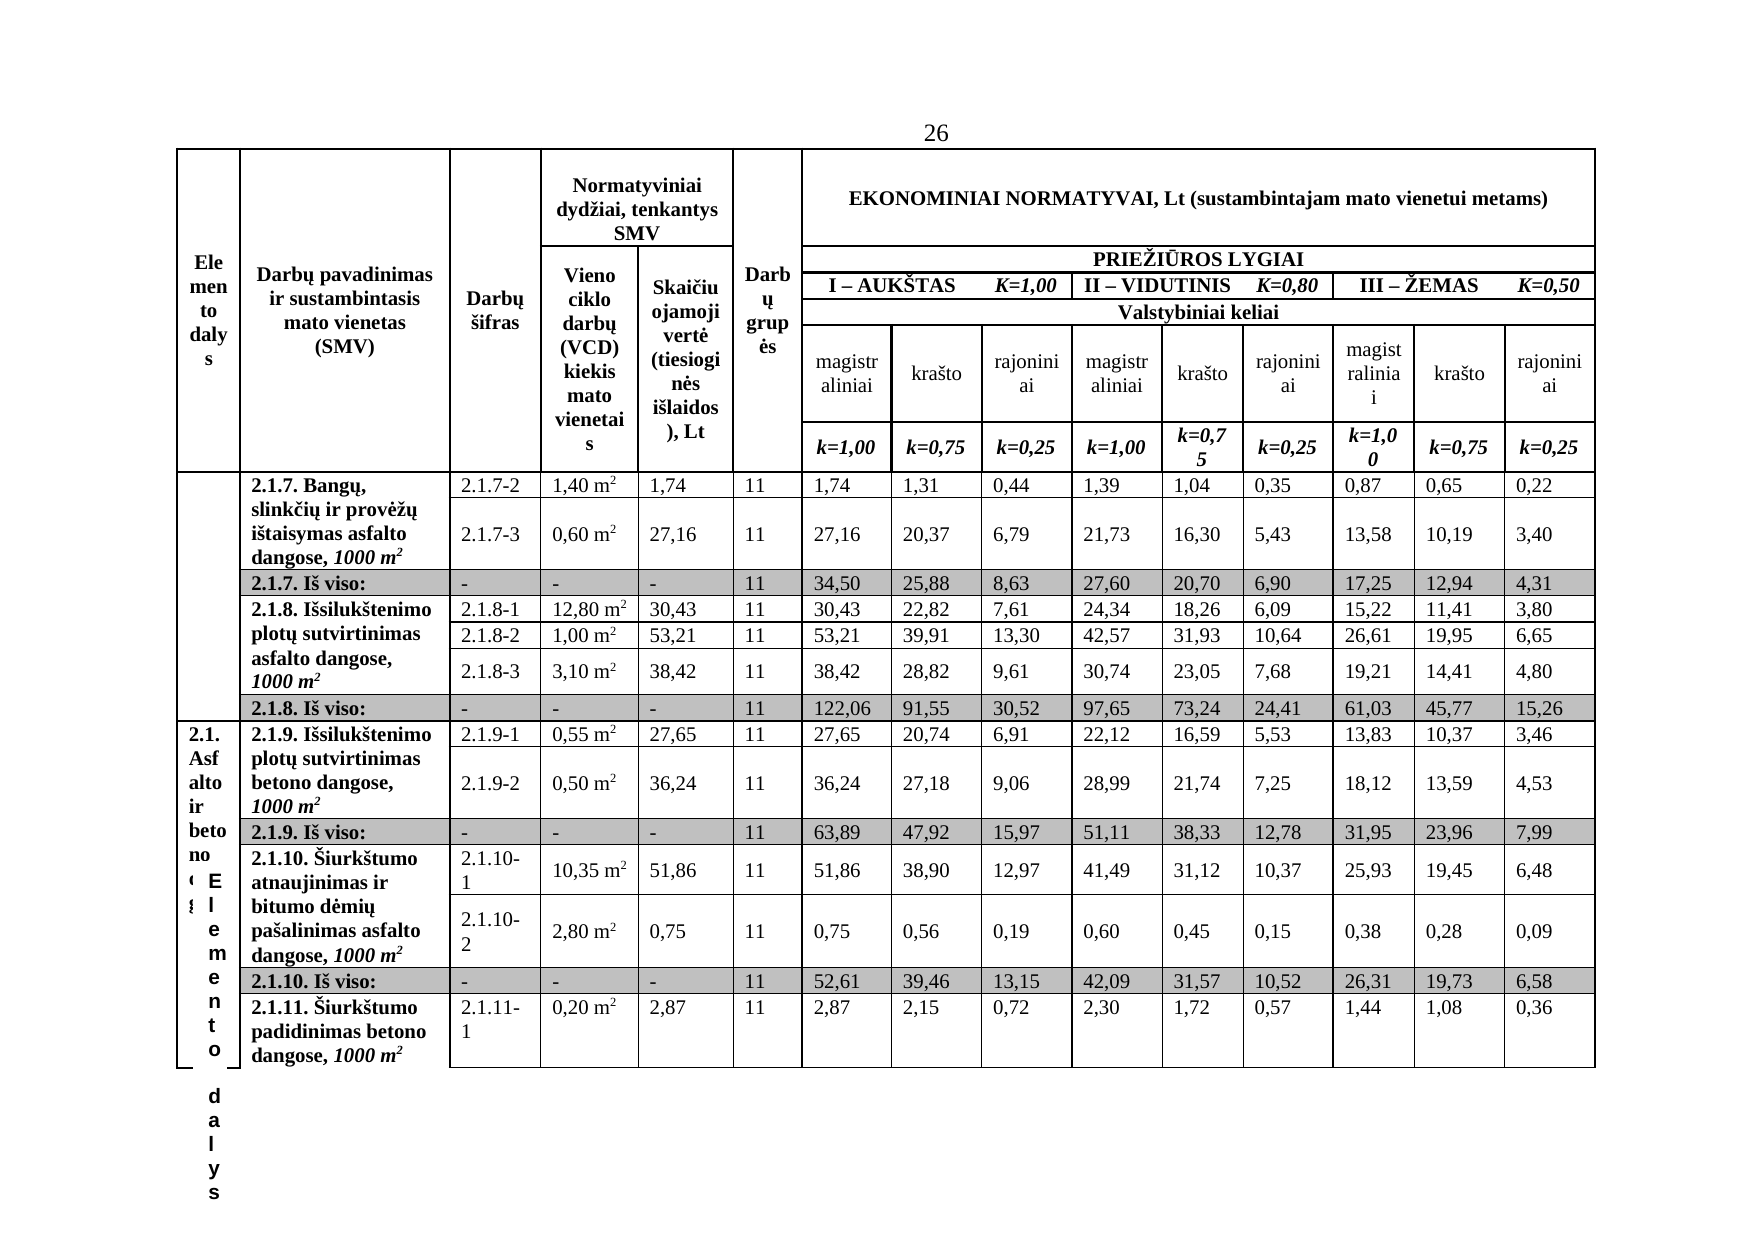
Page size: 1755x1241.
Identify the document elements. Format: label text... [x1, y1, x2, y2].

table_cell k=0,25 [983, 423, 1071, 471]
table_cell 31,95 [1334, 819, 1414, 844]
table_cell 6,48 [1505, 845, 1594, 894]
table_cell 2.1.7-2 [451, 473, 540, 497]
table_cell 23,05 [1163, 649, 1243, 693]
table_cell 10,52 [1244, 968, 1332, 993]
table_cell 5,53 [1244, 722, 1332, 746]
table_cell 1,39 [1073, 473, 1162, 497]
table_cell 2.1.9-1 [451, 722, 540, 746]
table_cell 0,75 [803, 895, 891, 967]
table_cell 0,65 [1415, 473, 1504, 497]
table_cell 61,03 [1334, 695, 1414, 720]
table_cell - [451, 968, 540, 993]
table_cell [178, 473, 239, 720]
table_cell 2.1.11-1 [451, 994, 540, 1067]
table_cell 17,25 [1334, 570, 1414, 595]
table_cell Skaičiuojamoji vertė (tiesioginės išlaidos), Lt [639, 247, 732, 471]
table_cell 2.1.7. Iš viso: [241, 570, 449, 595]
table_cell 27,18 [892, 747, 981, 818]
table_cell 11 [734, 747, 801, 818]
table_cell krašto [1163, 326, 1242, 421]
table_cell 22,82 [892, 596, 981, 621]
table_cell 28,99 [1073, 747, 1162, 818]
table_cell - [541, 968, 638, 993]
table_cell 13,83 [1334, 722, 1414, 746]
table_cell Valstybiniai keliai [803, 300, 1594, 324]
table_cell k=0,25 [1506, 423, 1594, 471]
table_cell 12,78 [1244, 819, 1332, 844]
table_cell 38,33 [1163, 819, 1243, 844]
table_cell 1,31 [892, 473, 981, 497]
table_cell 0,60 m2 [541, 498, 638, 569]
table_cell 2.1.8. Iš viso: [241, 695, 449, 720]
table_cell K=1,00 [982, 274, 1071, 297]
table_cell 21,73 [1073, 498, 1162, 569]
table_header Darbų grupės [734, 150, 801, 471]
table_cell 10,35 m2 [541, 845, 638, 894]
table_cell 39,91 [892, 623, 981, 647]
table_cell 0,60 [1073, 895, 1162, 967]
table_cell 11 [734, 819, 801, 844]
table_cell 16,59 [1163, 722, 1243, 746]
table_cell 4,80 [1505, 649, 1594, 693]
table_cell - [541, 570, 638, 595]
table_cell - [451, 570, 540, 595]
table_cell 25,93 [1334, 845, 1414, 894]
table_cell 1,72 [1163, 994, 1243, 1067]
table_cell k=0,25 [1244, 423, 1332, 471]
table_header Elemento dalys [178, 150, 239, 471]
table_cell 11,41 [1415, 596, 1504, 621]
table_cell 52,61 [803, 968, 891, 993]
table_cell 1,74 [803, 473, 891, 497]
table_cell 6,65 [1505, 623, 1594, 647]
table_cell 7,61 [982, 596, 1071, 621]
table_cell 20,70 [1163, 570, 1243, 595]
table_cell 13,30 [982, 623, 1071, 647]
table_cell 27,16 [803, 498, 891, 569]
table_cell 9,61 [982, 649, 1071, 693]
table_cell k=0,75 [1163, 423, 1242, 471]
table_cell 6,58 [1505, 968, 1594, 993]
table_cell 2.1.10. Šiurkštumo atnaujinimas ir bitumo dėmių pašalinimas asfalto dangose, 1000 m2 [241, 845, 449, 967]
table_cell 0,35 [1244, 473, 1332, 497]
table_cell 47,92 [892, 819, 981, 844]
table_cell 11 [734, 695, 801, 720]
table_cell 6,79 [982, 498, 1071, 569]
table_cell 24,41 [1244, 695, 1332, 720]
table_cell 0,38 [1334, 895, 1414, 967]
table_cell magistraliniai [1334, 326, 1413, 421]
table_cell 1,04 [1163, 473, 1243, 497]
table_cell 51,11 [1073, 819, 1162, 844]
table_cell 2.1.8. Išsilukštenimo plotų sutvirtinimas asfalto dangose, 1000 m2 [241, 596, 449, 693]
table_cell 15,26 [1505, 695, 1594, 720]
table_cell 31,12 [1163, 845, 1243, 894]
table_header Darbų pavadinimas ir sustambintasis mato vienetas (SMV) [241, 150, 449, 471]
table_cell 0,22 [1505, 473, 1594, 497]
table_cell 2.1.9. Iš viso: [241, 819, 449, 844]
table_cell 0,87 [1334, 473, 1414, 497]
table_cell II – VIDUTINIS [1073, 274, 1243, 297]
table_cell 1,08 [1415, 994, 1504, 1067]
table_cell 2.1.9-2 [451, 747, 540, 818]
table_cell 31,57 [1163, 968, 1243, 993]
table_cell 12,80 m2 [541, 596, 638, 621]
table_cell 6,91 [982, 722, 1071, 746]
table_cell 11 [734, 473, 801, 497]
table_cell 34,50 [803, 570, 891, 595]
table_header Darbų šifras [451, 150, 540, 471]
table_cell k=1,00 [803, 423, 890, 471]
table_cell 30,43 [639, 596, 733, 621]
table_cell 2.1.7. Bangų, slinkčių ir provėžų ištaisymas asfalto dangose, 1000 m2 [241, 473, 449, 569]
table_cell 16,30 [1163, 498, 1243, 569]
table_cell magistraliniai [803, 326, 890, 421]
table_cell - [541, 695, 638, 720]
table_cell 0,19 [982, 895, 1071, 967]
table_cell 18,12 [1334, 747, 1414, 818]
table_cell 19,73 [1415, 968, 1504, 993]
table_cell 24,34 [1073, 596, 1162, 621]
table_cell 11 [734, 895, 801, 967]
table_cell 11 [734, 570, 801, 595]
table_cell 2.1.10-1 [451, 845, 540, 894]
table_cell 22,12 [1073, 722, 1162, 746]
table_cell PRIEŽIŪROS LYGIAI [803, 247, 1594, 271]
table_cell 5,43 [1244, 498, 1332, 569]
table_cell 26,31 [1334, 968, 1414, 993]
table_cell 73,24 [1163, 695, 1243, 720]
table_cell 10,64 [1244, 623, 1332, 647]
table_cell 7,68 [1244, 649, 1332, 693]
table_cell 97,65 [1073, 695, 1162, 720]
table_cell 20,74 [892, 722, 981, 746]
table_cell 0,75 [639, 895, 733, 967]
table_cell 27,16 [639, 498, 733, 569]
table_cell 36,24 [803, 747, 891, 818]
table_cell Vieno ciklo darbų (VCD) kiekis mato vienetais [542, 247, 637, 471]
table_cell rajoniniai [983, 326, 1071, 421]
table_cell 10,19 [1415, 498, 1504, 569]
table_cell 11 [734, 596, 801, 621]
table_cell 6,90 [1244, 570, 1332, 595]
table_cell 11 [734, 498, 801, 569]
table_cell 53,21 [803, 623, 891, 647]
table_cell 1,44 [1334, 994, 1414, 1067]
table_cell 9,06 [982, 747, 1071, 818]
table_cell 0,36 [1505, 994, 1594, 1067]
table_header EKONOMINIAI NORMATYVAI, Lt (sustambintajam mato vienetui metams) [803, 150, 1594, 245]
table_cell 0,50 m2 [541, 747, 638, 818]
table_cell 3,10 m2 [541, 649, 638, 693]
table_cell rajoniniai [1506, 326, 1594, 421]
table_cell 25,88 [892, 570, 981, 595]
table_cell 30,43 [803, 596, 891, 621]
table_cell 3,40 [1505, 498, 1594, 569]
table_cell 42,09 [1073, 968, 1162, 993]
table_cell 45,77 [1415, 695, 1504, 720]
table_cell 4,31 [1505, 570, 1594, 595]
table_cell 38,90 [892, 845, 981, 894]
table_cell 11 [734, 994, 801, 1067]
table_cell 53,21 [639, 623, 733, 647]
table_cell - [541, 819, 638, 844]
table_cell 23,96 [1415, 819, 1504, 844]
table_cell 0,28 [1415, 895, 1504, 967]
table_cell 51,86 [639, 845, 733, 894]
table_cell 27,65 [803, 722, 891, 746]
table_cell - [639, 819, 733, 844]
table_cell 21,74 [1163, 747, 1243, 818]
table_cell k=1,00 [1073, 423, 1161, 471]
table_cell 19,95 [1415, 623, 1504, 647]
table_cell 39,46 [892, 968, 981, 993]
table_cell 12,97 [982, 845, 1071, 894]
table_cell - [451, 819, 540, 844]
table_cell 2,80 m2 [541, 895, 638, 967]
table_cell 0,72 [982, 994, 1071, 1067]
table_cell 1,00 m2 [541, 623, 638, 647]
table_cell 2.1.8-1 [451, 596, 540, 621]
table_cell 11 [734, 649, 801, 693]
table_cell 2.1.9. Išsilukštenimo plotų sutvirtinimas betono dangose, 1000 m2 [241, 722, 449, 818]
table_cell krašto [893, 326, 981, 421]
table_cell 11 [734, 623, 801, 647]
table_cell 7,25 [1244, 747, 1332, 818]
table_cell 2,87 [803, 994, 891, 1067]
table_cell K=0,50 [1505, 274, 1594, 297]
table_cell k=0,75 [1415, 423, 1504, 471]
table_cell 13,58 [1334, 498, 1414, 569]
table_cell 0,20 m2 [541, 994, 638, 1067]
table_cell 30,74 [1073, 649, 1162, 693]
table_cell 26,61 [1334, 623, 1414, 647]
table_cell 42,57 [1073, 623, 1162, 647]
table_cell 1,40 m2 [541, 473, 638, 497]
table_cell rajoniniai [1244, 326, 1332, 421]
table_cell 2.1.10-2 [451, 895, 540, 967]
table_cell I – AUKŠTAS [803, 274, 982, 297]
table_cell 13,59 [1415, 747, 1504, 818]
table_cell 12,94 [1415, 570, 1504, 595]
table_cell 1,74 [639, 473, 733, 497]
table_cell 27,65 [639, 722, 733, 746]
table_cell 27,60 [1073, 570, 1162, 595]
table_cell 2.1.8-2 [451, 623, 540, 647]
table_cell 0,55 m2 [541, 722, 638, 746]
table_cell 30,52 [982, 695, 1071, 720]
table_cell 6,09 [1244, 596, 1332, 621]
table_cell 20,37 [892, 498, 981, 569]
table_cell 0,57 [1244, 994, 1332, 1067]
table_cell 4,53 [1505, 747, 1594, 818]
table_cell k=0,75 [893, 423, 981, 471]
table_cell 36,24 [639, 747, 733, 818]
table_cell 38,42 [803, 649, 891, 693]
table_cell 11 [734, 722, 801, 746]
table_cell - [639, 968, 733, 993]
table_cell 63,89 [803, 819, 891, 844]
table_cell 122,06 [803, 695, 891, 720]
table_cell 2,30 [1073, 994, 1162, 1067]
table_cell 3,46 [1505, 722, 1594, 746]
table_cell 15,97 [982, 819, 1071, 844]
table_cell k=1,00 [1334, 423, 1413, 471]
table_cell 18,26 [1163, 596, 1243, 621]
table_cell 11 [734, 968, 801, 993]
table_cell 19,21 [1334, 649, 1414, 693]
table_cell 13,15 [982, 968, 1071, 993]
table_cell 10,37 [1244, 845, 1332, 894]
table_cell K=0,80 [1243, 274, 1332, 297]
table_cell krašto [1415, 326, 1504, 421]
table_cell - [451, 695, 540, 720]
table_cell 0,45 [1163, 895, 1243, 967]
table_cell 15,22 [1334, 596, 1414, 621]
table_header Normatyviniai dydžiai, tenkantys SMV [542, 150, 732, 245]
table_cell 14,41 [1415, 649, 1504, 693]
table_cell 2.1.8-3 [451, 649, 540, 693]
table_cell 51,86 [803, 845, 891, 894]
table_cell 2,15 [892, 994, 981, 1067]
table_cell 28,82 [892, 649, 981, 693]
table_cell 0,44 [982, 473, 1071, 497]
table_cell 19,45 [1415, 845, 1504, 894]
table_cell 91,55 [892, 695, 981, 720]
table_cell III – ŽEMAS [1334, 274, 1504, 297]
table_cell 8,63 [982, 570, 1071, 595]
table_cell 2.1.10. Iš viso: [241, 968, 449, 993]
table_cell 31,93 [1163, 623, 1243, 647]
table_cell - [639, 695, 733, 720]
table_cell 11 [734, 845, 801, 894]
table_cell 2.1. Asfalto ir betono dangos [178, 722, 239, 1240]
table_cell 38,42 [639, 649, 733, 693]
table_cell 0,09 [1505, 895, 1594, 967]
table_cell 2.1.11. Šiurkštumo padidinimas betono dangose, 1000 m2 [241, 994, 449, 1067]
table_cell 10,37 [1415, 722, 1504, 746]
table_cell magistraliniai [1073, 326, 1161, 421]
table_cell 7,99 [1505, 819, 1594, 844]
table_cell 2.1.7-3 [451, 498, 540, 569]
table_cell 3,80 [1505, 596, 1594, 621]
table_cell 41,49 [1073, 845, 1162, 894]
table_cell - [639, 570, 733, 595]
table_cell 0,56 [892, 895, 981, 967]
table_cell 0,15 [1244, 895, 1332, 967]
table_cell 2,87 [639, 994, 733, 1067]
